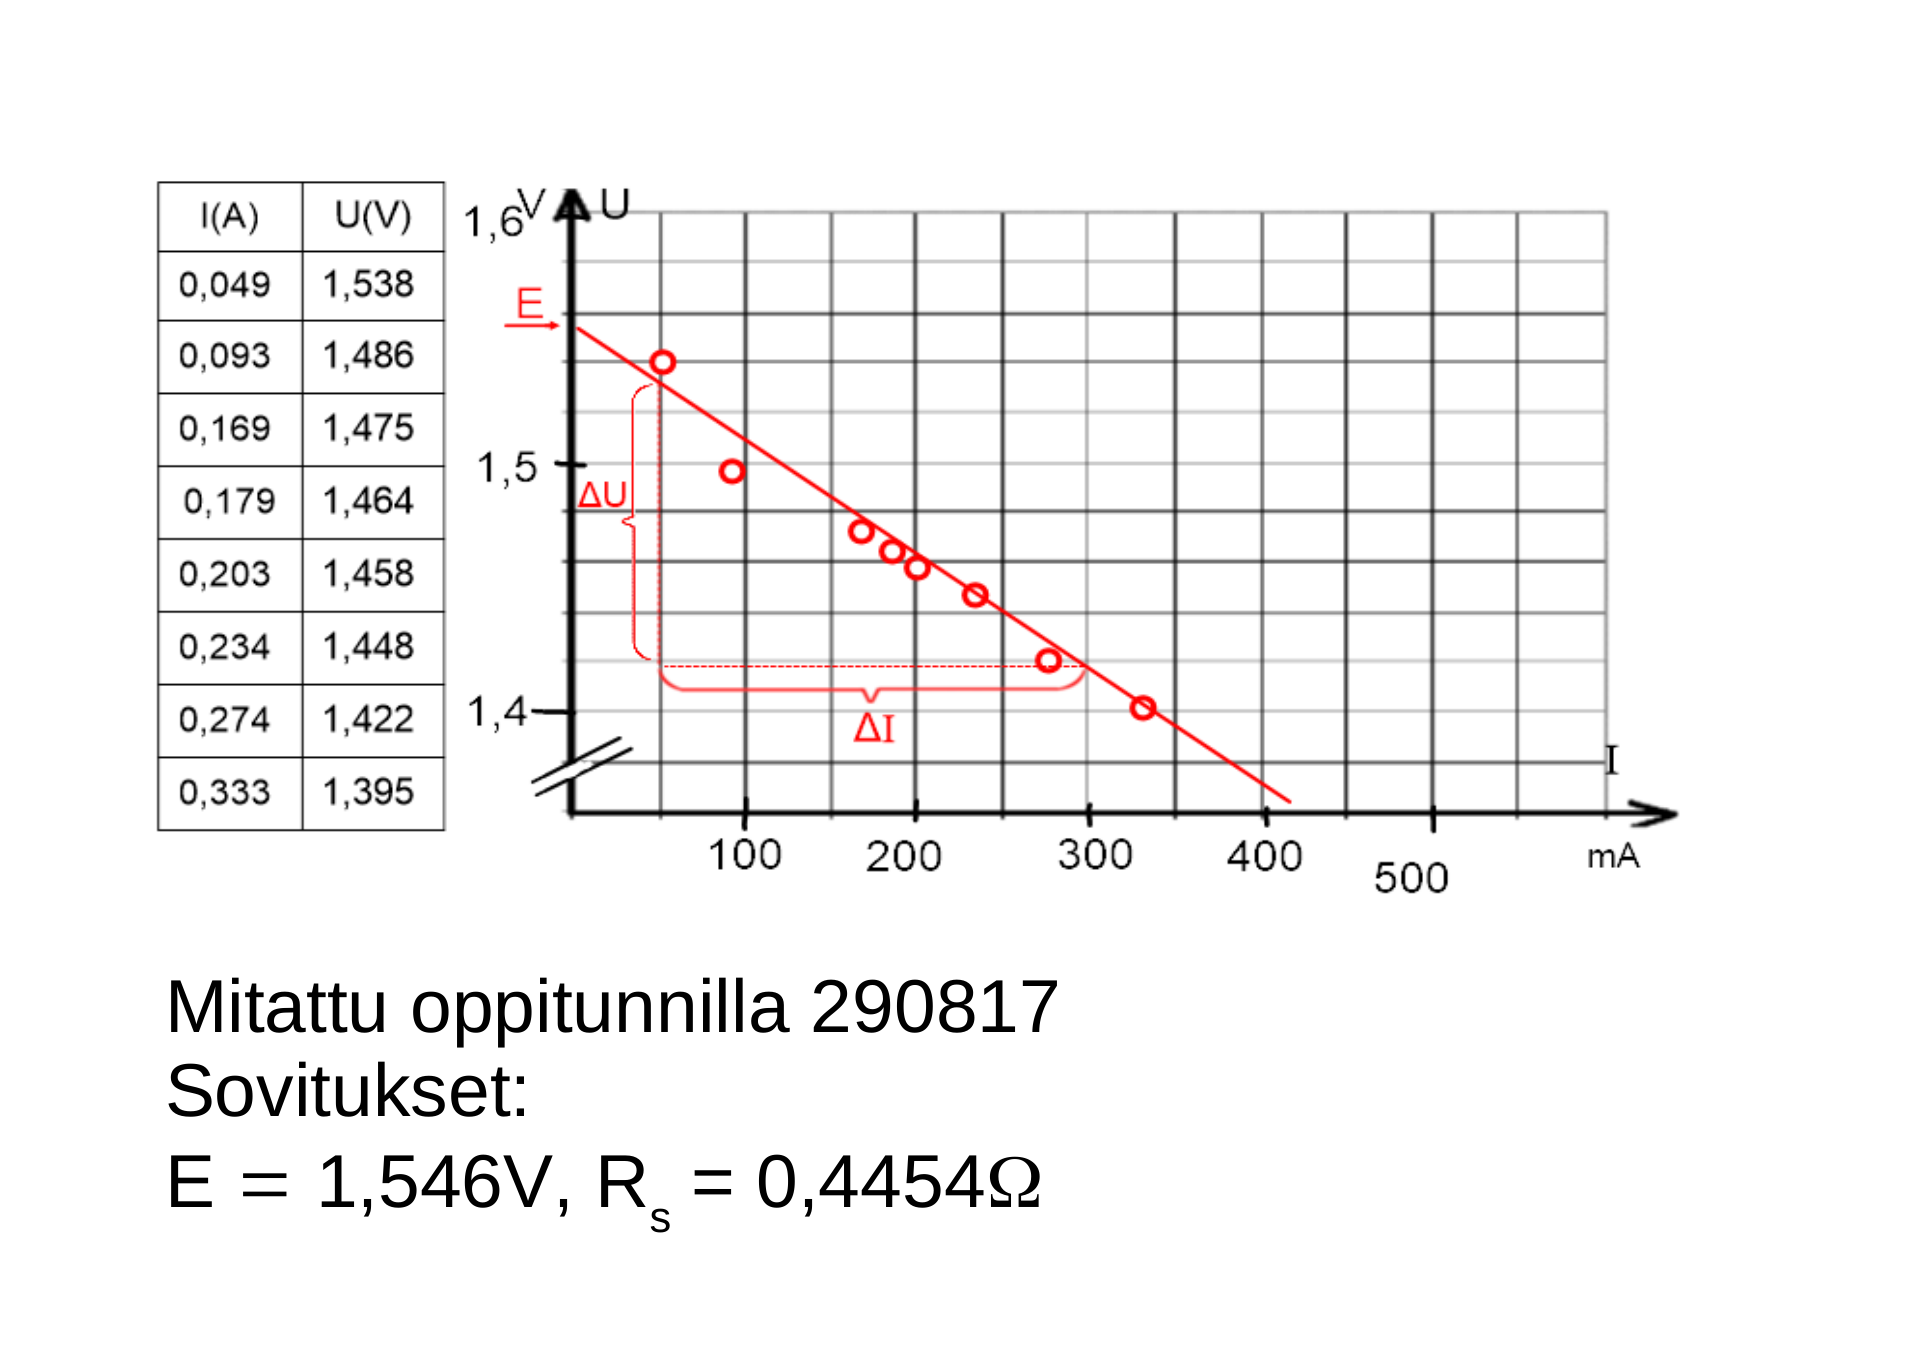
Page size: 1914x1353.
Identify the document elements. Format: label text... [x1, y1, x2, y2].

picture [92, 89, 1722, 968]
text_box Mitattu oppitunnilla 290817 Sovitukset: E  1,546V, Rs = 0,4454 [150, 952, 1736, 1353]
